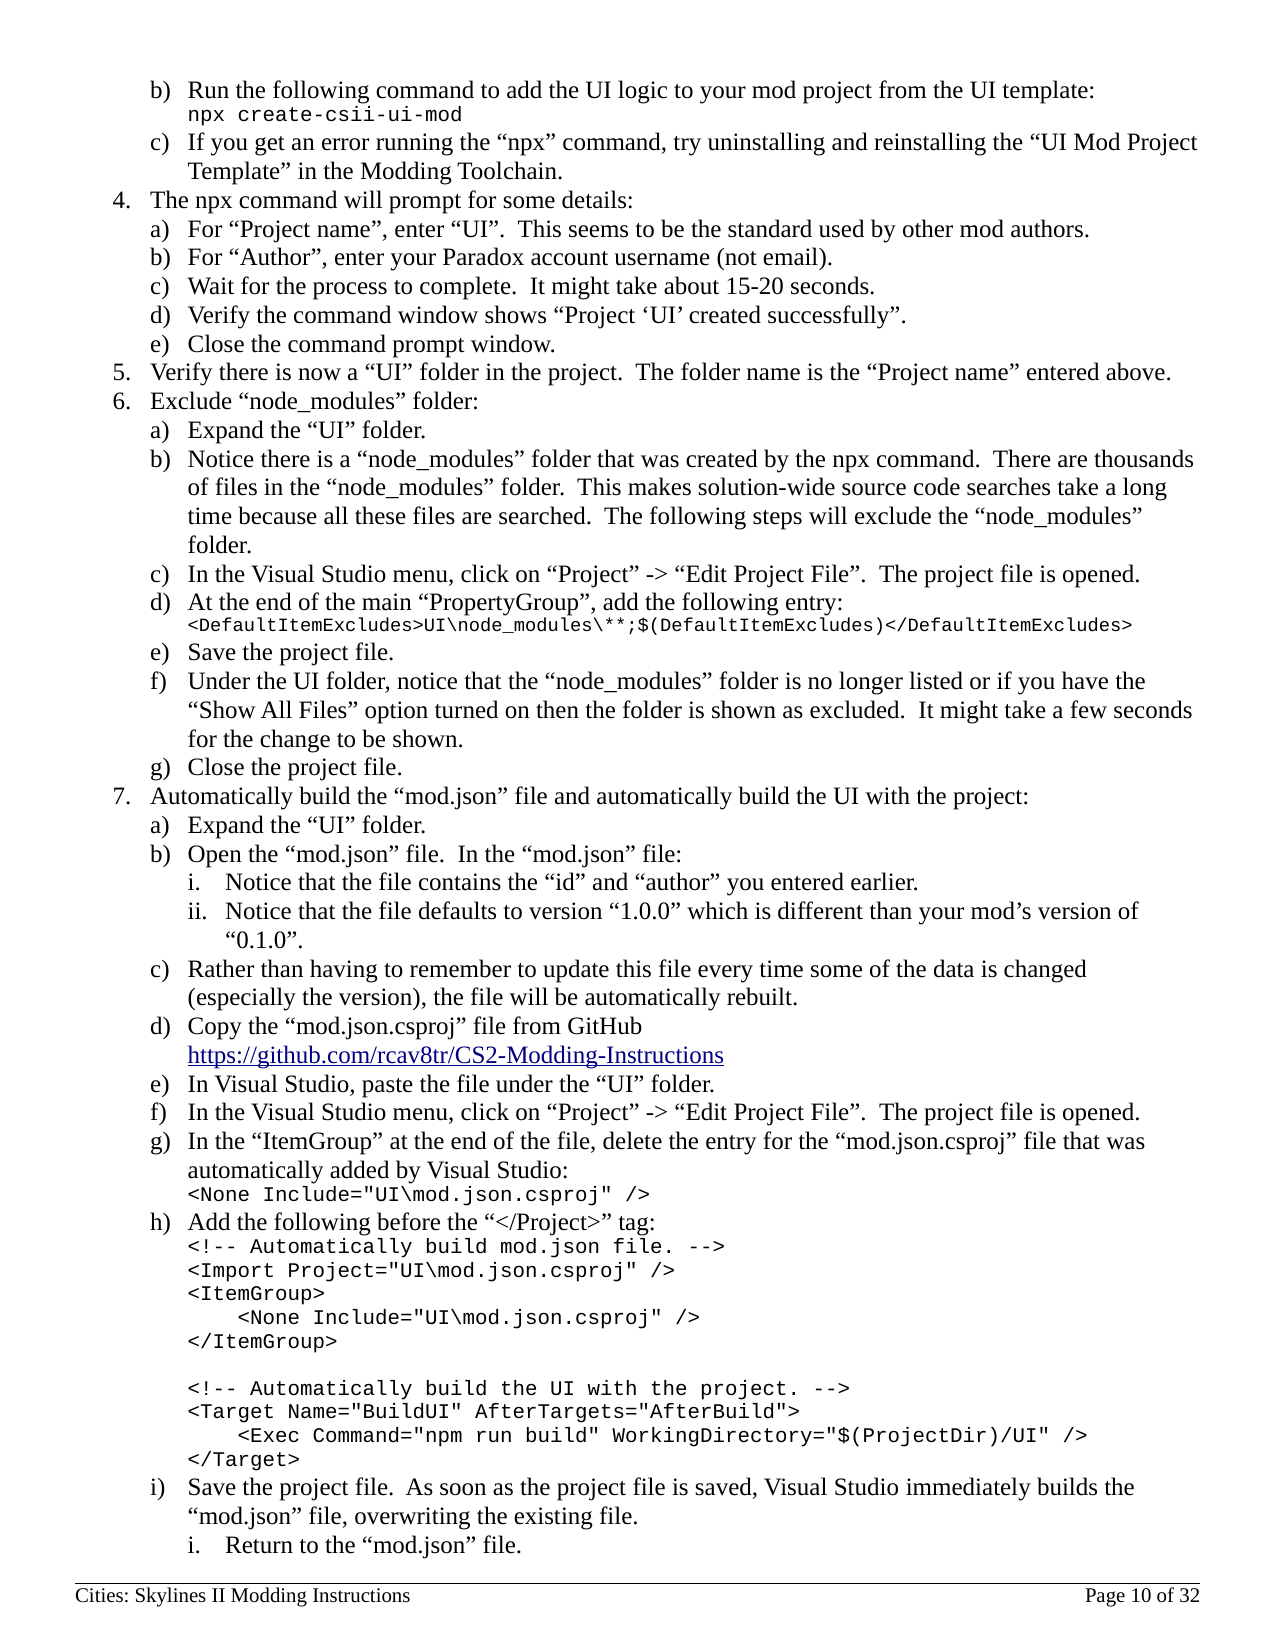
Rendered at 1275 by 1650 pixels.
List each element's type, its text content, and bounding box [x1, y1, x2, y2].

list Expand the “UI” folder. [150, 810, 1200, 839]
list If you get an error running the “npx” command, try uninstalling and reinstalling the “UI Mod Project Template” in the Modding Toolchain. [150, 127, 1200, 185]
list Run the following command to add the UI logic to your mod project from the UI template: npx create-csii-ui-mod [150, 75, 1200, 127]
list Rather than having to remember to update this file every time some of the data is changed (especially the version), the file will be automatically rebuilt. [150, 954, 1200, 1011]
list Automatically build the “mod.json” file and automatically build the UI with the project: [112, 781, 1200, 810]
list At the end of the main “PropertyGroup”, add the following entry: <DefaultItemExcludes>UI\node_modules\**;$(DefaultItemExcludes)</DefaultItemExcludes> [150, 587, 1200, 637]
list For “Author”, enter your Paradox account username (not email). [150, 242, 1200, 271]
list The npx command will prompt for some details: [112, 185, 1200, 214]
list Close the project file. [150, 752, 1200, 781]
list Open the “mod.json” file. In the “mod.json” file: [150, 839, 1200, 867]
list Notice that the file contains the “id” and “author” you entered earlier. [187, 867, 1200, 896]
list Verify the command window shows “Project ‘UI’ created successfully”. [150, 300, 1200, 329]
list Under the UI folder, notice that the “node_modules” folder is no longer listed or if you have the “Show All Files” option turned on then the folder is shown as excluded. It might take a few seconds for the change to be shown. [150, 666, 1200, 752]
list Notice there is a “node_modules” folder that was created by the npx command. There are thousands of files in the “node_modules” folder. This makes solution-wide source code searches take a long time because all these files are searched. The following steps will exclude the “node_modules” folder. [150, 444, 1200, 559]
list Save the project file. As soon as the project file is saved, Visual Studio immediately builds the “mod.json” file, overwriting the existing file. [150, 1472, 1200, 1530]
list Copy the “mod.json.csproj” file from GitHub https://github.com/rcav8tr/CS2-Modding-Instructions [150, 1011, 1200, 1069]
list Save the project file. [150, 637, 1200, 666]
list For “Project name”, enter “UI”. This seems to be the standard used by other mod authors. [150, 214, 1200, 242]
list In the “ItemGroup” at the end of the file, delete the entry for the “mod.json.csproj” file that was automatically added by Visual Studio: <None Include="UI\mod.json.csproj" /> [150, 1126, 1200, 1207]
list Expand the “UI” folder. [150, 415, 1200, 444]
list Close the command prompt window. [150, 329, 1200, 357]
list Add the following before the “</Project>” tag: <!-- Automatically build mod.json file. --> <Import Project="UI\mod.json.csproj" /> <ItemGroup> <None Include="UI\mod.json.csproj" /> </ItemGroup> <!-- Automatically build the UI with the project. --> <Target Name="BuildUI" AfterTargets="AfterBuild"> <Exec Command="npm run build" WorkingDirectory="$(ProjectDir)/UI" /> </Target> [150, 1207, 1200, 1472]
list Notice that the file defaults to version “1.0.0” which is different than your mod’s version of “0.1.0”. [187, 896, 1200, 954]
list In the Visual Studio menu, click on “Project” -> “Edit Project File”. The project file is opened. [150, 1097, 1200, 1126]
list Return to the “mod.json” file. [187, 1530, 1200, 1559]
list In Visual Studio, paste the file under the “UI” folder. [150, 1069, 1200, 1097]
list Verify there is now a “UI” folder in the project. The folder name is the “Project name” entered above. [112, 357, 1200, 386]
list In the Visual Studio menu, click on “Project” -> “Edit Project File”. The project file is opened. [150, 559, 1200, 587]
list Wait for the process to complete. It might take about 15-20 seconds. [150, 271, 1200, 300]
list Exclude “node_modules” folder: [112, 386, 1200, 415]
